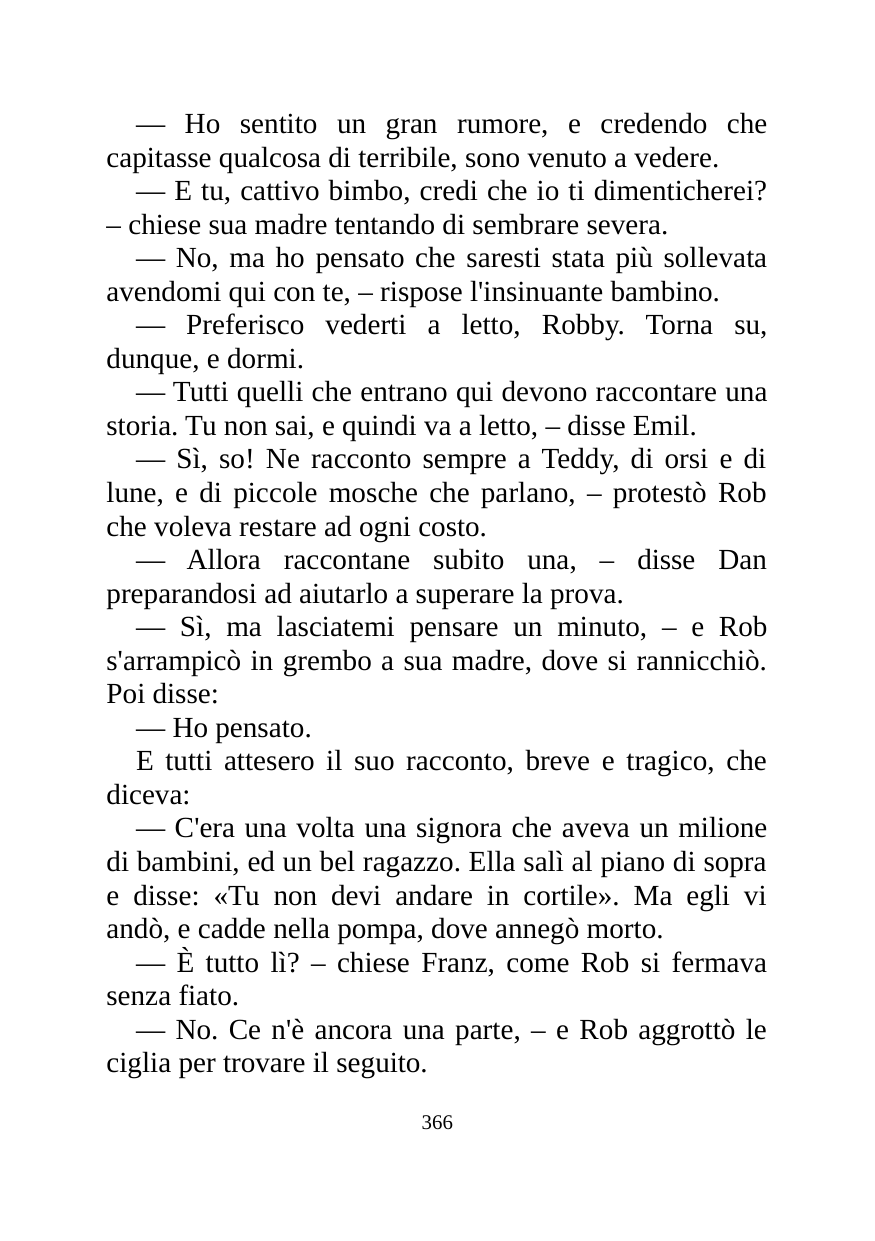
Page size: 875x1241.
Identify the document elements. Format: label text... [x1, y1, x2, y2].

text — Allora raccontane subito una, – disse Dan preparandosi ad aiutarlo a superare la prova. [106, 542, 768, 609]
text — Sì, ma lasciatemi pensare un minuto, – e Rob s'arrampicò in grembo a sua madre, dove si rannicchiò. Poi disse: [106, 609, 768, 710]
text — Sì, so! Ne racconto sempre a Teddy, di orsi e di lune, e di piccole mosche che parlano, – protestò Rob che voleva restare ad ogni costo. [106, 442, 768, 542]
text — C'era una volta una signora che aveva un milione di bambini, ed un bel ragazzo. Ella salì al piano di sopra e disse: «Tu non devi andare in cortile». Ma egli vi andò, e cadde nella pompa, dove annegò morto. [106, 811, 768, 945]
text — Tutti quelli che entrano qui devono raccontare una storia. Tu non sai, e quindi va a letto, – disse Emil. [106, 374, 768, 442]
text — No, ma ho pensato che saresti stata più sollevata avendomi qui con te, – rispose l'insinuante bambino. [106, 240, 768, 307]
text — Ho pensato. [106, 710, 768, 743]
text — Ho sentito un gran rumore, e credendo che capitasse qualcosa di terribile, sono venuto a vedere. [106, 106, 768, 173]
text E tutti attesero il suo racconto, breve e tragico, che diceva: [106, 743, 768, 811]
text — Preferisco vederti a letto, Robby. Torna su, dunque, e dormi. [106, 307, 768, 374]
text — E tu, cattivo bimbo, credi che io ti dimenticherei? – chiese sua madre tentando di sembrare severa. [106, 173, 768, 240]
text — No. Ce n'è ancora una parte, – e Rob aggrottò le ciglia per trovare il seguito. [106, 1012, 768, 1079]
text — È tutto lì? – chiese Franz, come Rob si fermava senza fiato. [106, 945, 768, 1012]
